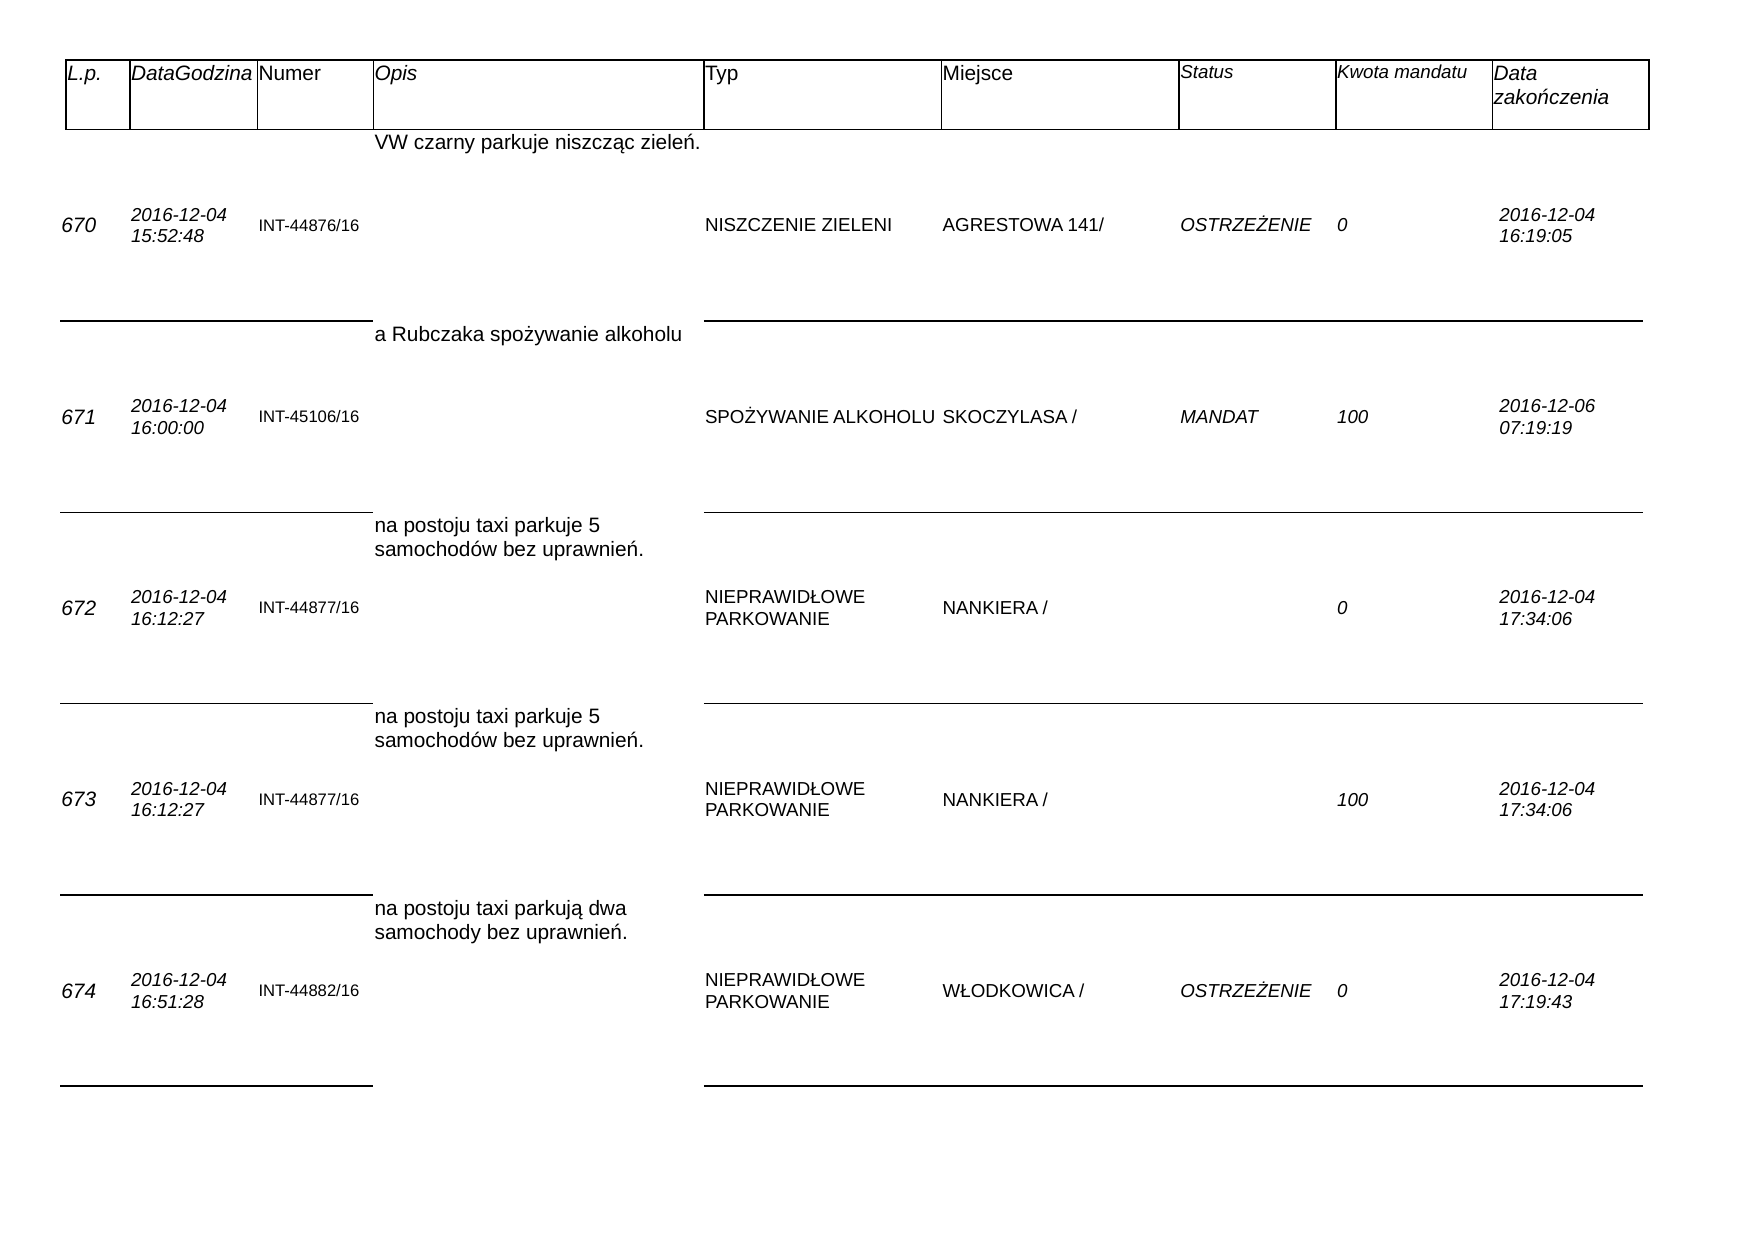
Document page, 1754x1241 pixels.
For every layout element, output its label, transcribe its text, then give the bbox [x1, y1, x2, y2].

table_header Miejsce [942, 61, 1178, 129]
table_cell [1643, 130, 1649, 320]
table_cell 2016-12-04 15:52:48 [130, 130, 257, 320]
table_cell NIEPRAWIDŁOWE PARKOWANIE [704, 513, 941, 703]
table_cell NIEPRAWIDŁOWE PARKOWANIE [704, 896, 941, 1085]
table_cell INT-45106/16 [257, 322, 373, 511]
table_cell 2016-12-04 16:12:27 [130, 704, 257, 894]
table_cell 674 [60, 896, 130, 1085]
table_cell 671 [60, 322, 130, 511]
table_header Kwota mandatu [1337, 61, 1492, 129]
table_cell NISZCZENIE ZIELENI [704, 130, 941, 320]
table_header Typ [705, 61, 941, 129]
table_cell NANKIERA / [941, 704, 1179, 894]
table_cell OSTRZEŻENIE [1179, 130, 1336, 320]
table_cell na postoju taxi parkuje 5 samochodów bez uprawnień. [373, 511, 704, 703]
table_header [60, 59, 65, 129]
table_cell VW czarny parkuje niszcząc zieleń. [373, 130, 704, 320]
table_header DataGodzina [131, 61, 257, 129]
table_cell 672 [60, 513, 130, 703]
table_cell WŁODKOWICA / [941, 896, 1179, 1085]
table_cell 2016-12-04 17:34:06 [1498, 704, 1643, 894]
table_cell NANKIERA / [941, 513, 1179, 703]
table_header Opis [374, 61, 703, 129]
table_cell [1643, 703, 1649, 894]
table_cell 100 [1336, 322, 1498, 511]
table_cell SKOCZYLASA / [941, 322, 1179, 511]
table_cell 2016-12-04 16:12:27 [130, 513, 257, 703]
table_cell 2016-12-04 17:34:06 [1498, 513, 1643, 703]
table_cell AGRESTOWA 141/ [941, 130, 1179, 320]
table_cell 2016-12-06 07:19:19 [1498, 322, 1643, 511]
table_cell MANDAT [1179, 322, 1336, 511]
table_cell 2016-12-04 16:00:00 [130, 322, 257, 511]
table_cell NIEPRAWIDŁOWE PARKOWANIE [704, 704, 941, 894]
table_cell [1179, 704, 1336, 894]
table_cell na postoju taxi parkują dwa samochody bez uprawnień. [373, 894, 704, 1085]
table_cell INT-44876/16 [257, 130, 373, 320]
table_cell 673 [60, 704, 130, 894]
table_cell [1179, 513, 1336, 703]
table_cell INT-44877/16 [257, 513, 373, 703]
table_cell [1643, 511, 1649, 703]
table_header Status [1180, 61, 1335, 129]
table_cell INT-44882/16 [257, 896, 373, 1085]
table_cell 0 [1336, 513, 1498, 703]
table_cell a Rubczaka spożywanie alkoholu [373, 320, 704, 511]
table_header L.p. [67, 61, 129, 129]
table_header Numer [258, 61, 373, 129]
table_cell 2016-12-04 16:51:28 [130, 896, 257, 1085]
table_cell 2016-12-04 16:19:05 [1498, 130, 1643, 320]
table_cell 0 [1336, 130, 1498, 320]
table_cell [1643, 320, 1649, 511]
table_cell SPOŻYWANIE ALKOHOLU [704, 322, 941, 511]
table_cell OSTRZEŻENIE [1179, 896, 1336, 1085]
table_cell na postoju taxi parkuje 5 samochodów bez uprawnień. [373, 703, 704, 894]
table_cell [1643, 894, 1649, 1085]
table_cell 100 [1336, 704, 1498, 894]
table_cell 670 [60, 129, 130, 320]
table_cell 2016-12-04 17:19:43 [1498, 896, 1643, 1085]
table_cell 0 [1336, 896, 1498, 1085]
table_cell INT-44877/16 [257, 704, 373, 894]
table_header Data zakończenia [1493, 61, 1648, 129]
